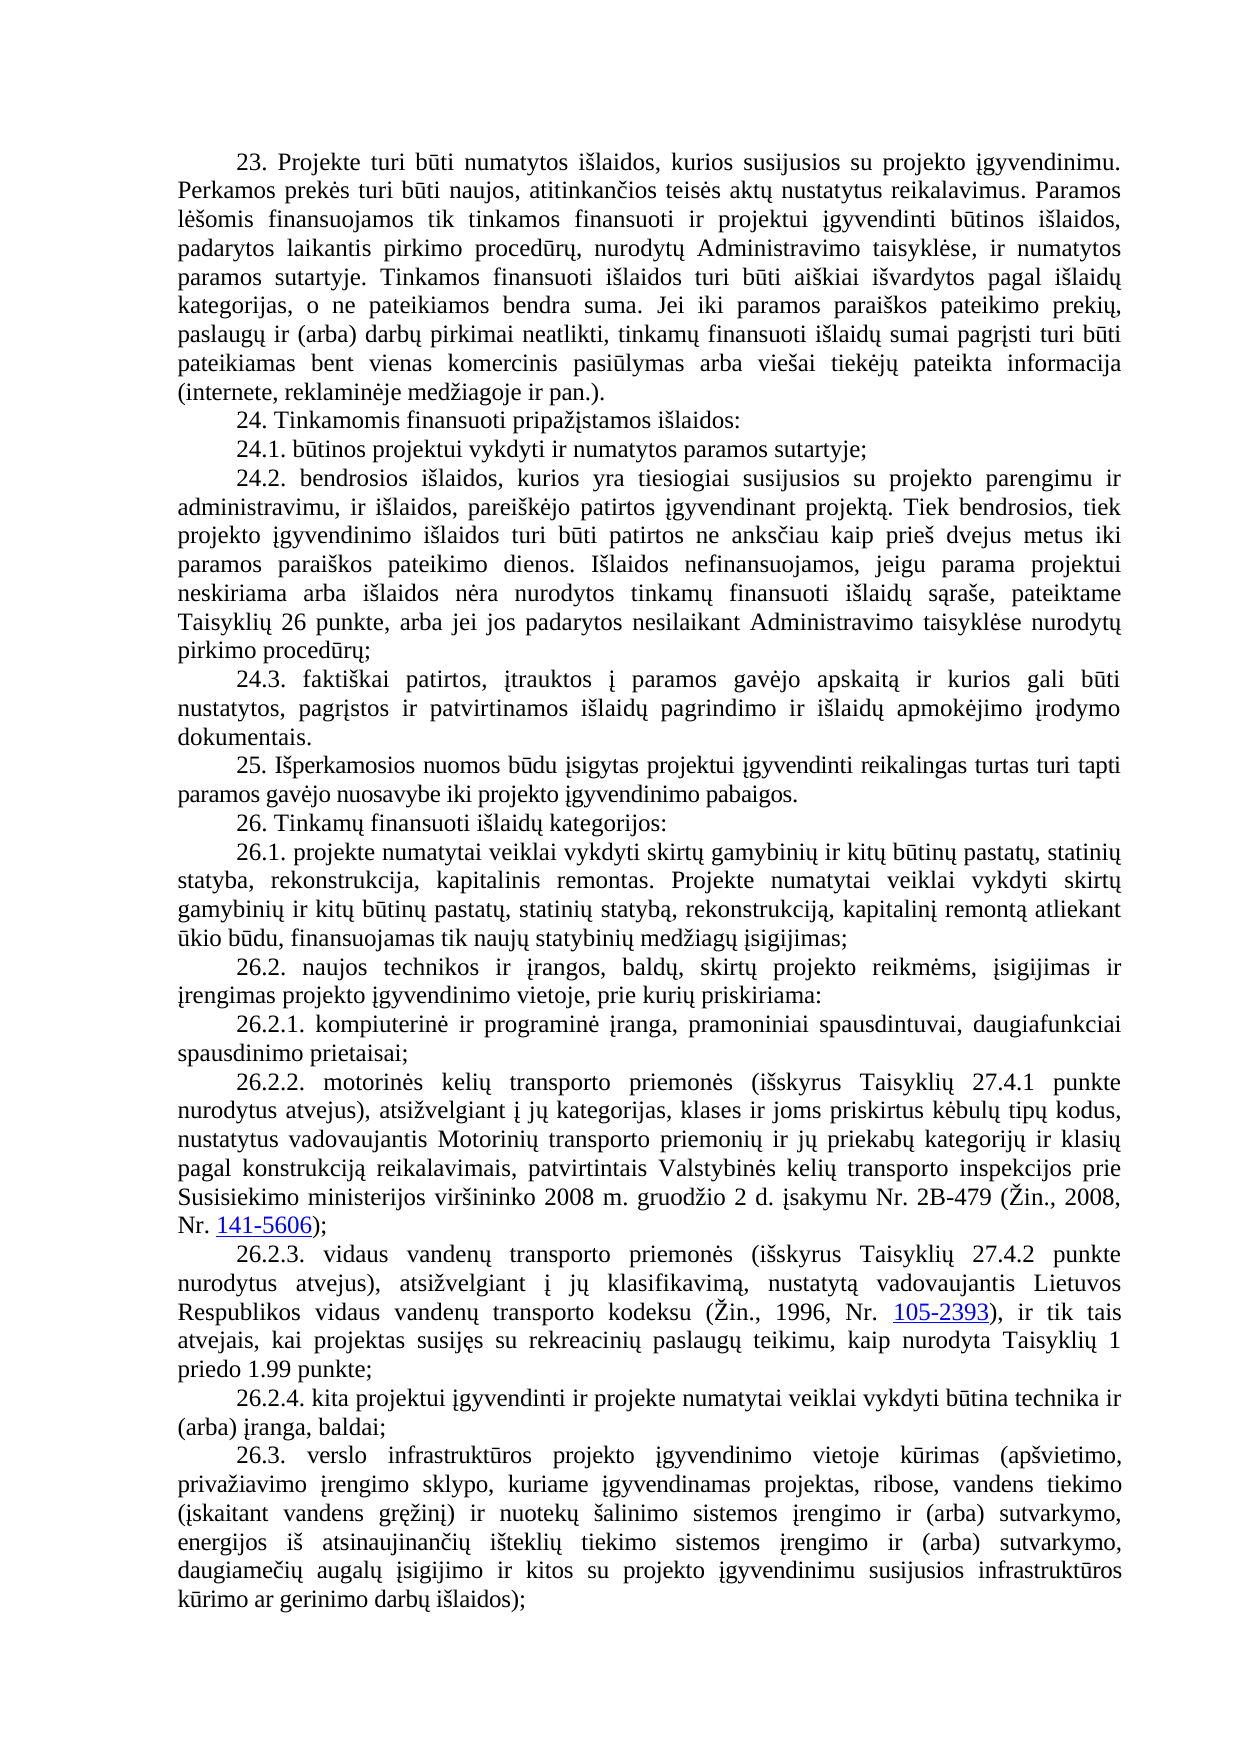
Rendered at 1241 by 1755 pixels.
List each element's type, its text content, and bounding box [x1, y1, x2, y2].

text 26.2.2. motorinės kelių transporto priemonės (išskyrus Taisyklių 27.4.1 punkte nurodytus atvejus), atsižvelgiant į jų kategorijas, klases ir joms priskirtus kėbulų tipų kodus, nustatytus vadovaujantis Motorinių transporto priemonių ir jų priekabų kategorijų ir klasių pagal konstrukciją reikalavimais, patvirtintais Valstybinės kelių transporto inspekcijos prie Susisiekimo ministerijos viršininko 2008 m. gruodžio 2 d. įsakymu Nr. 2B-479 (Žin., 2008, Nr. 141-5606); [177, 1067, 1122, 1239]
text 26.2. naujos technikos ir įrangos, baldų, skirtų projekto reikmėms, įsigijimas ir įrengimas projekto įgyvendinimo vietoje, prie kurių priskiriama: [177, 952, 1122, 1009]
text 25. Išperkamosios nuomos būdu įsigytas projektui įgyvendinti reikalingas turtas turi tapti paramos gavėjo nuosavybe iki projekto įgyvendinimo pabaigos. [177, 751, 1122, 808]
text 26. Tinkamų finansuoti išlaidų kategorijos: [177, 808, 1122, 837]
text 24.1. būtinos projektui vykdyti ir numatytos paramos sutartyje; [177, 434, 1122, 463]
text 26.2.1. kompiuterinė ir programinė įranga, pramoniniai spausdintuvai, daugiafunkciai spausdinimo prietaisai; [177, 1009, 1122, 1067]
text 26.2.4. kita projektui įgyvendinti ir projekte numatytai veiklai vykdyti būtina technika ir (arba) įranga, baldai; [177, 1383, 1122, 1441]
text 26.3. verslo infrastruktūros projekto įgyvendinimo vietoje kūrimas (apšvietimo, privažiavimo įrengimo sklypo, kuriame įgyvendinamas projektas, ribose, vandens tiekimo (įskaitant vandens gręžinį) ir nuotekų šalinimo sistemos įrengimo ir (arba) sutvarkymo, energijos iš atsinaujinančių išteklių tiekimo sistemos įrengimo ir (arba) sutvarkymo, daugiamečių augalų įsigijimo ir kitos su projekto įgyvendinimu susijusios infrastruktūros kūrimo ar gerinimo darbų išlaidos); [177, 1441, 1122, 1613]
text 26.1. projekte numatytai veiklai vykdyti skirtų gamybinių ir kitų būtinų pastatų, statinių statyba, rekonstrukcija, kapitalinis remontas. Projekte numatytai veiklai vykdyti skirtų gamybinių ir kitų būtinų pastatų, statinių statybą, rekonstrukciją, kapitalinį remontą atliekant ūkio būdu, finansuojamas tik naujų statybinių medžiagų įsigijimas; [177, 837, 1122, 952]
text 23. Projekte turi būti numatytos išlaidos, kurios susijusios su projekto įgyvendinimu. Perkamos prekės turi būti naujos, atitinkančios teisės aktų nustatytus reikalavimus. Paramos lėšomis finansuojamos tik tinkamos finansuoti ir projektui įgyvendinti būtinos išlaidos, padarytos laikantis pirkimo procedūrų, nurodytų Administravimo taisyklėse, ir numatytos paramos sutartyje. Tinkamos finansuoti išlaidos turi būti aiškiai išvardytos pagal išlaidų kategorijas, o ne pateikiamos bendra suma. Jei iki paramos paraiškos pateikimo prekių, paslaugų ir (arba) darbų pirkimai neatlikti, tinkamų finansuoti išlaidų sumai pagrįsti turi būti pateikiamas bent vienas komercinis pasiūlymas arba viešai tiekėjų pateikta informacija (internete, reklaminėje medžiagoje ir pan.). [177, 147, 1122, 406]
text 26.2.3. vidaus vandenų transporto priemonės (išskyrus Taisyklių 27.4.2 punkte nurodytus atvejus), atsižvelgiant į jų klasifikavimą, nustatytą vadovaujantis Lietuvos Respublikos vidaus vandenų transporto kodeksu (Žin., 1996, Nr. 105-2393), ir tik tais atvejais, kai projektas susijęs su rekreacinių paslaugų teikimu, kaip nurodyta Taisyklių 1 priedo 1.99 punkte; [177, 1239, 1122, 1383]
text 24. Tinkamomis finansuoti pripažįstamos išlaidos: [177, 406, 1122, 434]
text 24.3. faktiškai patirtos, įtrauktos į paramos gavėjo apskaitą ir kurios gali būti nustatytos, pagrįstos ir patvirtinamos išlaidų pagrindimo ir išlaidų apmokėjimo įrodymo dokumentais. [177, 664, 1122, 751]
text 24.2. bendrosios išlaidos, kurios yra tiesiogiai susijusios su projekto parengimu ir administravimu, ir išlaidos, pareiškėjo patirtos įgyvendinant projektą. Tiek bendrosios, tiek projekto įgyvendinimo išlaidos turi būti patirtos ne anksčiau kaip prieš dvejus metus iki paramos paraiškos pateikimo dienos. Išlaidos nefinansuojamos, jeigu parama projektui neskiriama arba išlaidos nėra nurodytos tinkamų finansuoti išlaidų sąraše, pateiktame Taisyklių 26 punkte, arba jei jos padarytos nesilaikant Administravimo taisyklėse nurodytų pirkimo procedūrų; [177, 463, 1122, 664]
